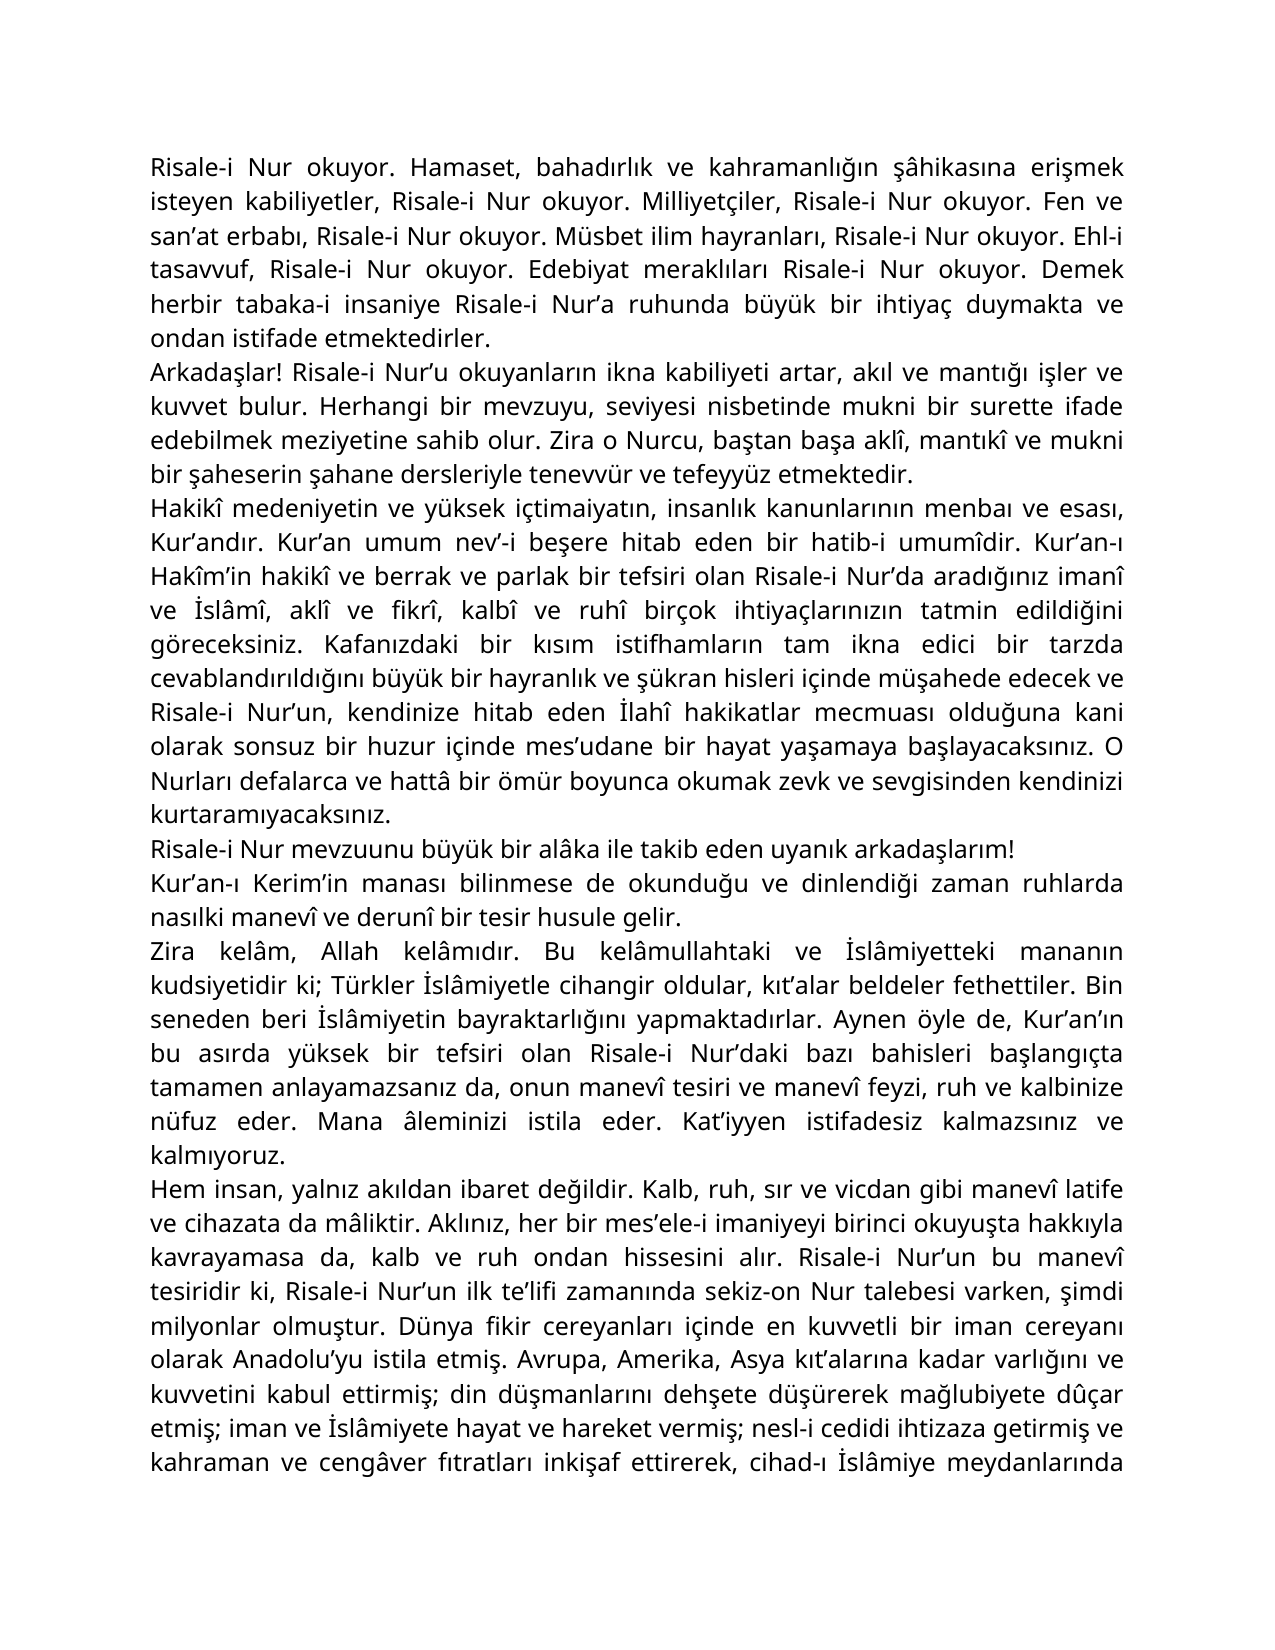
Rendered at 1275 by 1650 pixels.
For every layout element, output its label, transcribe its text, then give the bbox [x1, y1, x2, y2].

text Hakikî medeniyetin ve yüksek içtimaiyatın, insanlık kanunlarının menbaı ve esası, Kur’andır. Kur’an umum nev’-i beşere hitab eden bir hatib-i umumîdir. Kur’an-ı Hakîm’in hakikî ve berrak ve parlak bir tefsiri olan Risale-i Nur’da aradığınız imanî ve İslâmî, aklî ve fikrî, kalbî ve ruhî birçok ihtiyaçlarınızın tatmin edildiğini göreceksiniz. Kafanızdaki bir kısım istifhamların tam ikna edici bir tarzda cevablandırıldığını büyük bir hayranlık ve şükran hisleri içinde müşahede edecek ve Risale-i Nur’un, kendinize hitab eden İlahî hakikatlar mecmuası olduğuna kani olarak sonsuz bir huzur içinde mes’udane bir hayat yaşamaya başlayacaksınız. O Nurları defalarca ve hattâ bir ömür boyunca okumak zevk ve sevgisinden kendinizi kurtaramıyacaksınız. [150, 491, 1125, 831]
text Zira kelâm, Allah kelâmıdır. Bu kelâmullahtaki ve İslâmiyetteki mananın kudsiyetidir ki; Türkler İslâmiyetle cihangir oldular, kıt’alar beldeler fethettiler. Bin seneden beri İslâmiyetin bayraktarlığını yapmaktadırlar. Aynen öyle de, Kur’an’ın bu asırda yüksek bir tefsiri olan Risale-i Nur’daki bazı bahisleri başlangıçta tamamen anlayamazsanız da, onun manevî tesiri ve manevî feyzi, ruh ve kalbinize nüfuz eder. Mana âleminizi istila eder. Kat’iyyen istifadesiz kalmazsınız ve kalmıyoruz. [150, 933, 1125, 1172]
text Hem insan, yalnız akıldan ibaret değildir. Kalb, ruh, sır ve vicdan gibi manevî latife ve cihazata da mâliktir. Aklınız, her bir mes’ele-i imaniyeyi birinci okuyuşta hakkıyla kavrayamasa da, kalb ve ruh ondan hissesini alır. Risale-i Nur’un bu manevî tesiridir ki, Risale-i Nur’un ilk te’lifi zamanında sekiz-on Nur talebesi varken, şimdi milyonlar olmuştur. Dünya fikir cereyanları içinde en kuvvetli bir iman cereyanı olarak Anadolu’yu istila etmiş. Avrupa, Amerika, Asya kıt’alarına kadar varlığını ve kuvvetini kabul ettirmiş; din düşmanlarını dehşete düşürerek mağlubiyete dûçar etmiş; iman ve İslâmiyete hayat ve hareket vermiş; nesl-i cedidi ihtizaza getirmiş ve kahraman ve cengâver fıtratları inkişaf ettirerek, cihad-ı İslâmiye meydanlarında [150, 1172, 1125, 1478]
text Arkadaşlar! Risale-i Nur’u okuyanların ikna kabiliyeti artar, akıl ve mantığı işler ve kuvvet bulur. Herhangi bir mevzuyu, seviyesi nisbetinde mukni bir surette ifade edebilmek meziyetine sahib olur. Zira o Nurcu, baştan başa aklî, mantıkî ve mukni bir şaheserin şahane dersleriyle tenevvür ve tefeyyüz etmektedir. [150, 354, 1125, 491]
text Kur’an-ı Kerim’in manası bilinmese de okunduğu ve dinlendiği zaman ruhlarda nasılki manevî ve derunî bir tesir husule gelir. [150, 865, 1125, 933]
text Risale-i Nur mevzuunu büyük bir alâka ile takib eden uyanık arkadaşlarım! [150, 831, 1125, 865]
text Risale-i Nur okuyor. Hamaset, bahadırlık ve kahramanlığın şâhikasına erişmek isteyen kabiliyetler, Risale-i Nur okuyor. Milliyetçiler, Risale-i Nur okuyor. Fen ve san’at erbabı, Risale-i Nur okuyor. Müsbet ilim hayranları, Risale-i Nur okuyor. Ehl-i tasavvuf, Risale-i Nur okuyor. Edebiyat meraklıları Risale-i Nur okuyor. Demek herbir tabaka-i insaniye Risale-i Nur’a ruhunda büyük bir ihtiyaç duymakta ve ondan istifade etmektedirler. [150, 150, 1125, 354]
